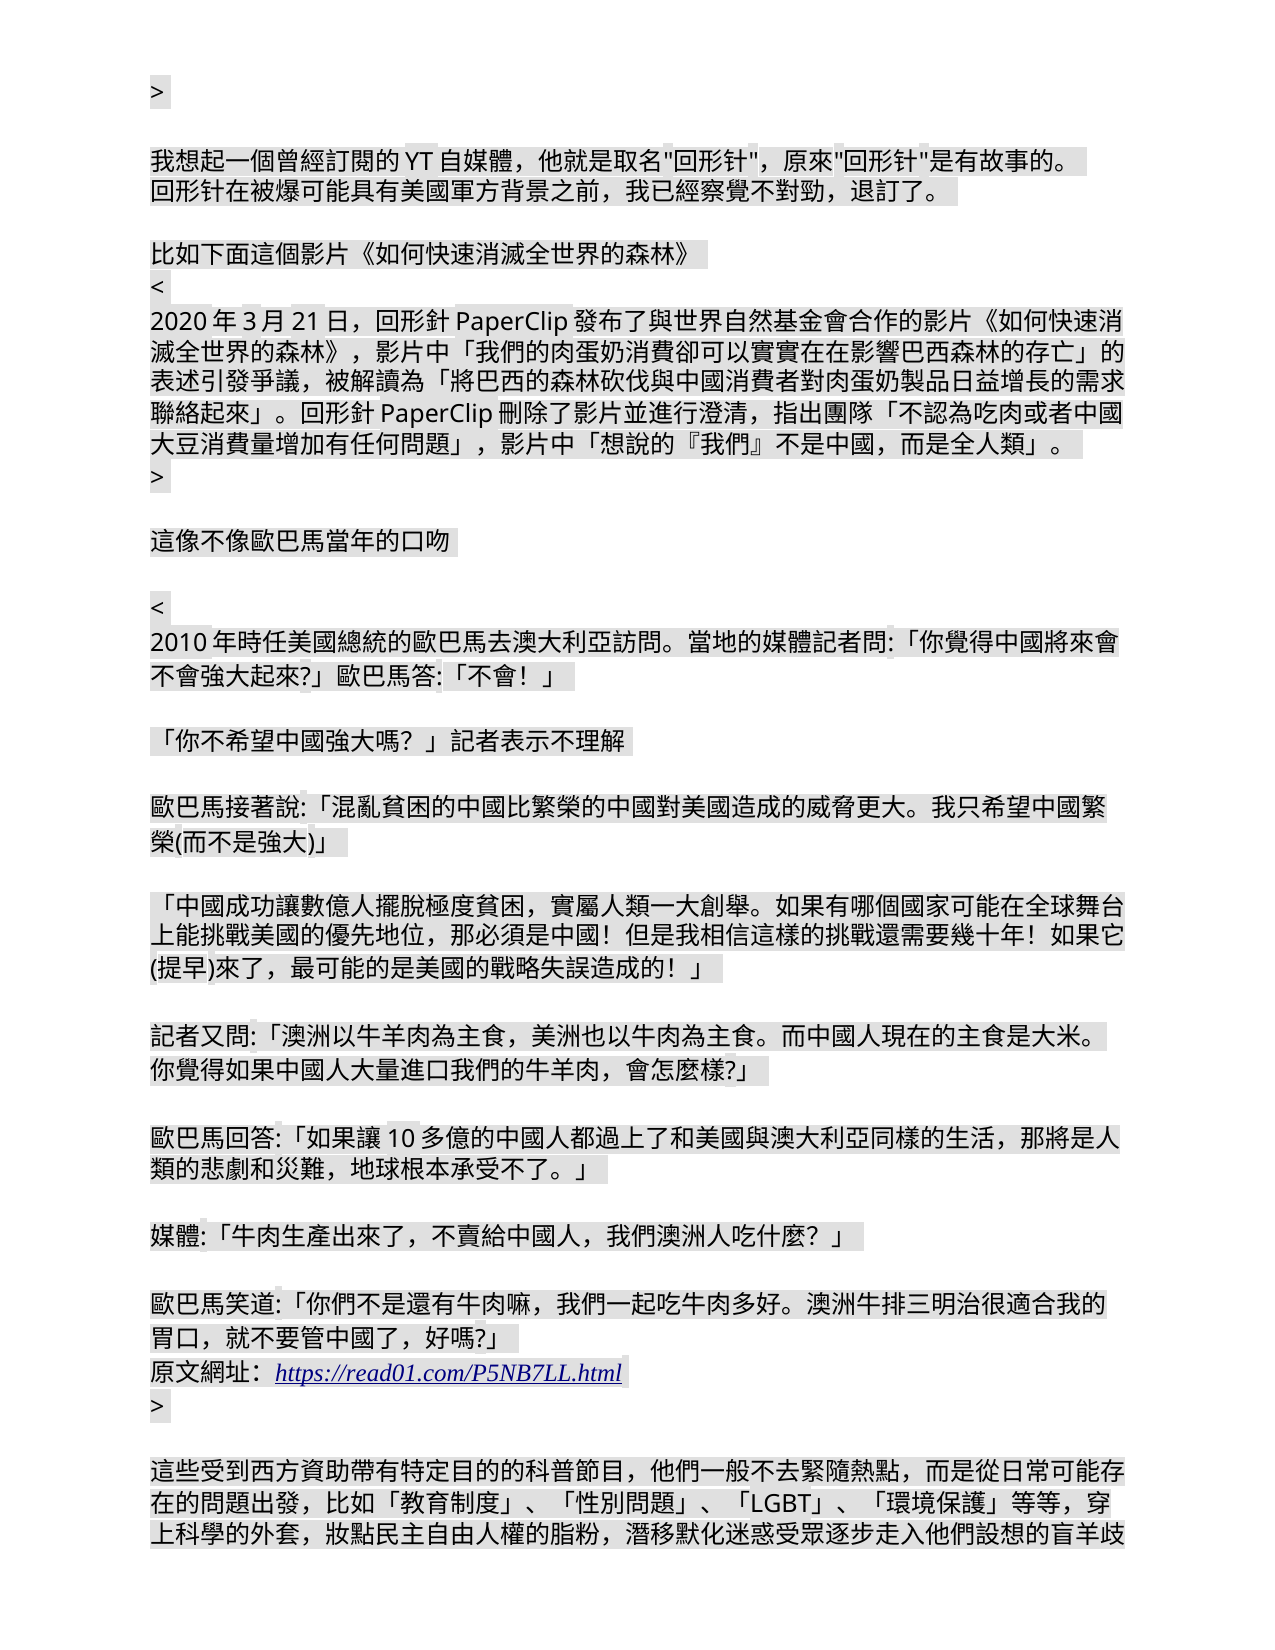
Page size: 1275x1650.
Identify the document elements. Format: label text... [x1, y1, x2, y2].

text > 我想起一個曾經訂閱的YT自媒體，他就是取名"回形针"，原來"回形针"是有故事的。 回形针在被爆可能具有美國軍方背景之前，我已經察覺不對勁，退訂了。 比如下面這個影片《如何快速消滅全世界的森林》 < 2020年3月21日，回形針PaperClip發布了與世界自然基金會合作的影片《如何快速消滅全世界的森林》，影片中「我們的肉蛋奶消費卻可以實實在在影響巴西森林的存亡」的表述引發爭議，被解讀為「將巴西的森林砍伐與中國消費者對肉蛋奶製品日益增長的需求聯絡起來」。回形針PaperClip刪除了影片並進行澄清，指出團隊「不認為吃肉或者中國大豆消費量增加有任何問題」，影片中「想說的『我們』不是中國，而是全人類」。 > 這像不像歐巴馬當年的口吻 < 2010年時任美國總統的歐巴馬去澳大利亞訪問。當地的媒體記者問:「你覺得中國將來會不會強大起來?」歐巴馬答:「不會！」 「你不希望中國強大嗎？」記者表示不理解 歐巴馬接著說:「混亂貧困的中國比繁榮的中國對美國造成的威脅更大。我只希望中國繁榮(而不是強大)」 「中國成功讓數億人擺脫極度貧困，實屬人類一大創舉。如果有哪個國家可能在全球舞台上能挑戰美國的優先地位，那必須是中國！但是我相信這樣的挑戰還需要幾十年！如果它(提早)來了，最可能的是美國的戰略失誤造成的！」 記者又問:「澳洲以牛羊肉為主食，美洲也以牛肉為主食。而中國人現在的主食是大米。你覺得如果中國人大量進口我們的牛羊肉，會怎麼樣?」 歐巴馬回答:「如果讓10多億的中國人都過上了和美國與澳大利亞同樣的生活，那將是人類的悲劇和災難，地球根本承受不了。」 媒體:「牛肉生產出來了，不賣給中國人，我們澳洲人吃什麼？」 歐巴馬笑道:「你們不是還有牛肉嘛，我們一起吃牛肉多好。澳洲牛排三明治很適合我的胃口，就不要管中國了，好嗎?」 原文網址：https://read01.com/P5NB7LL.html > 這些受到西方資助帶有特定目的的科普節目，他們一般不去緊隨熱點，而是從日常可能存在的問題出發，比如「教育制度」、「性別問題」、「LGBT」、「環境保護」等等，穿上科學的外套，妝點民主自由人權的脂粉，潛移默化迷惑受眾逐步走入他們設想的盲羊歧 [150, 75, 1125, 1549]
